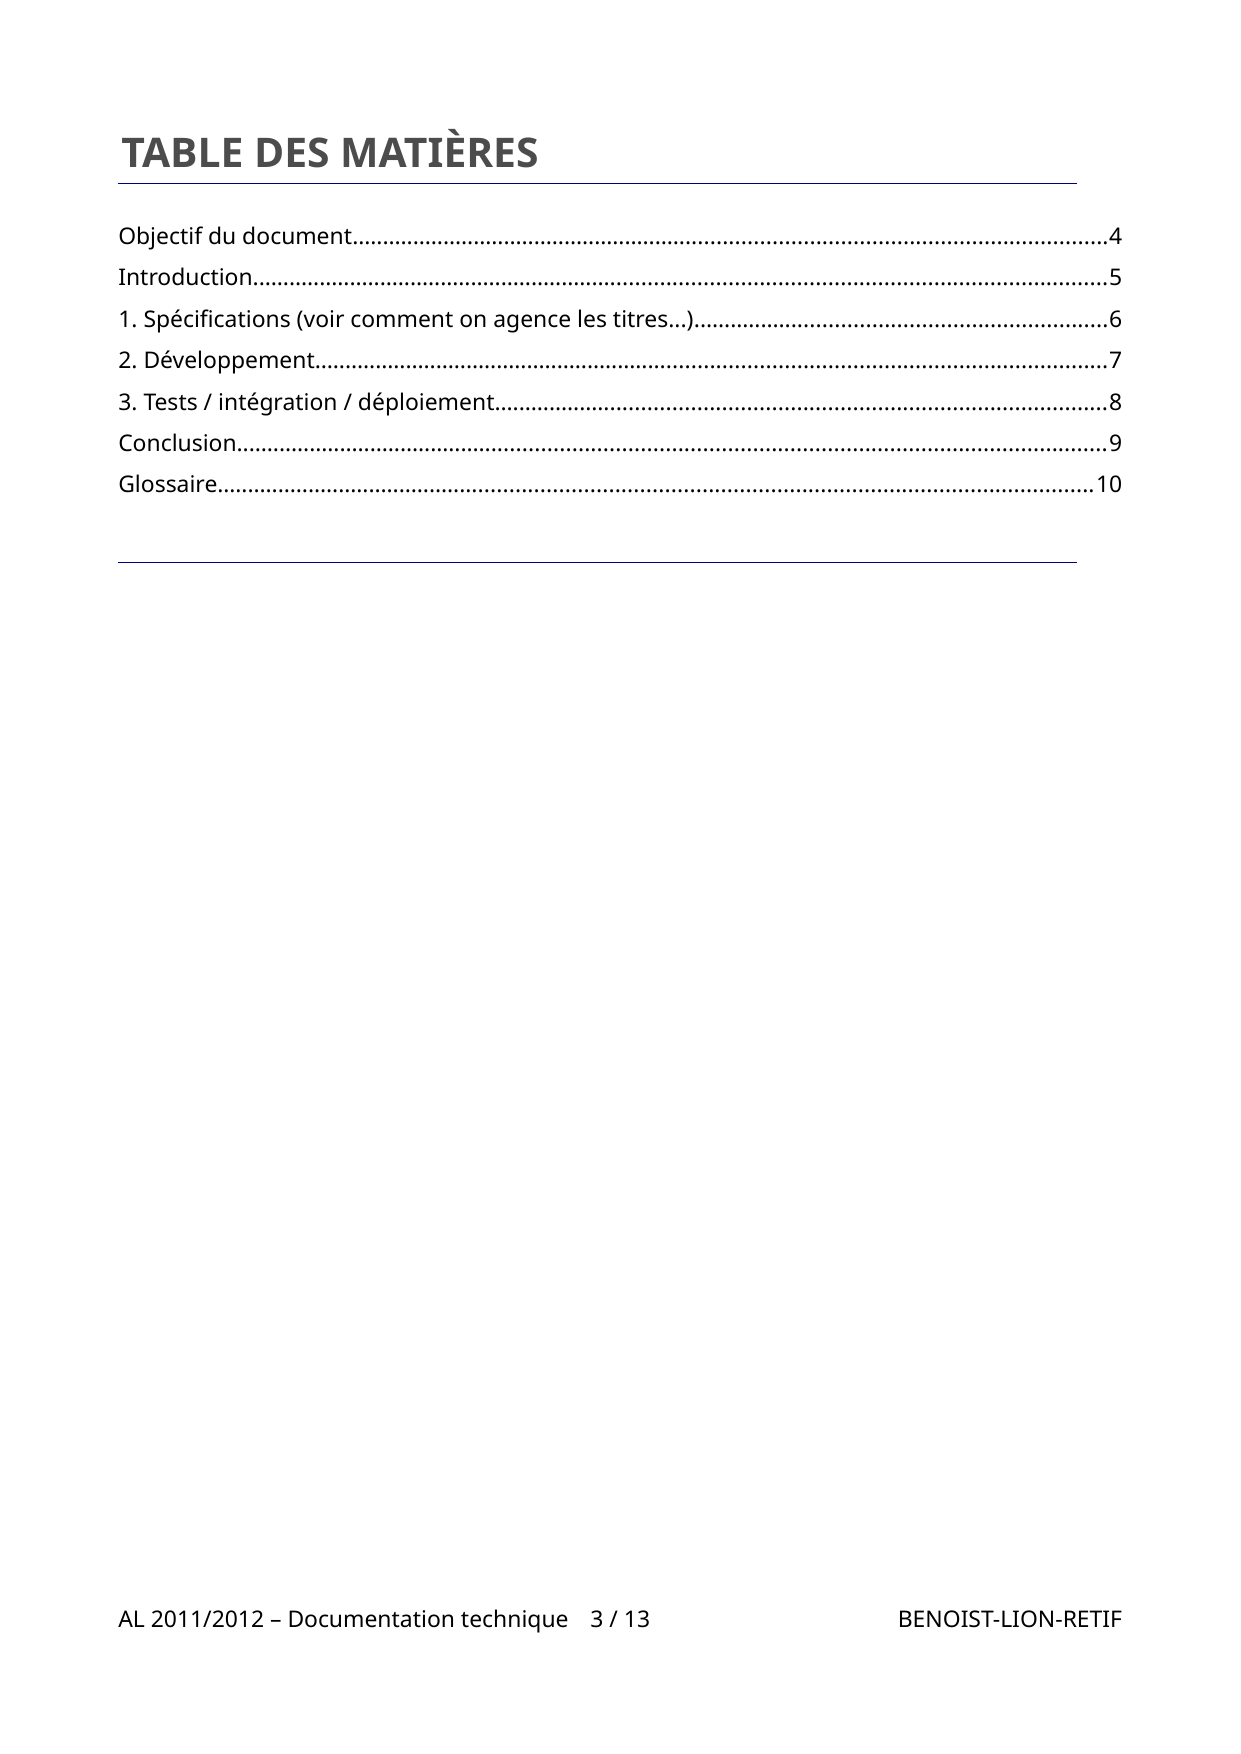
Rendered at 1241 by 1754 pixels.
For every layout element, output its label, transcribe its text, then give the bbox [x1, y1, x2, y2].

text Objectif du document 4 [118, 211, 1122, 253]
text 2. Développement 7 [118, 336, 1122, 377]
text Glossaire 10 [118, 459, 1122, 501]
text 3. Tests / intégration / déploiement 8 [118, 377, 1122, 418]
text Conclusion 9 [118, 418, 1122, 459]
subtitle Table des matières [118, 121, 1077, 183]
text Introduction 5 [118, 253, 1122, 294]
text 1. Spécifications (voir comment on agence les titres...) 6 [118, 294, 1122, 336]
